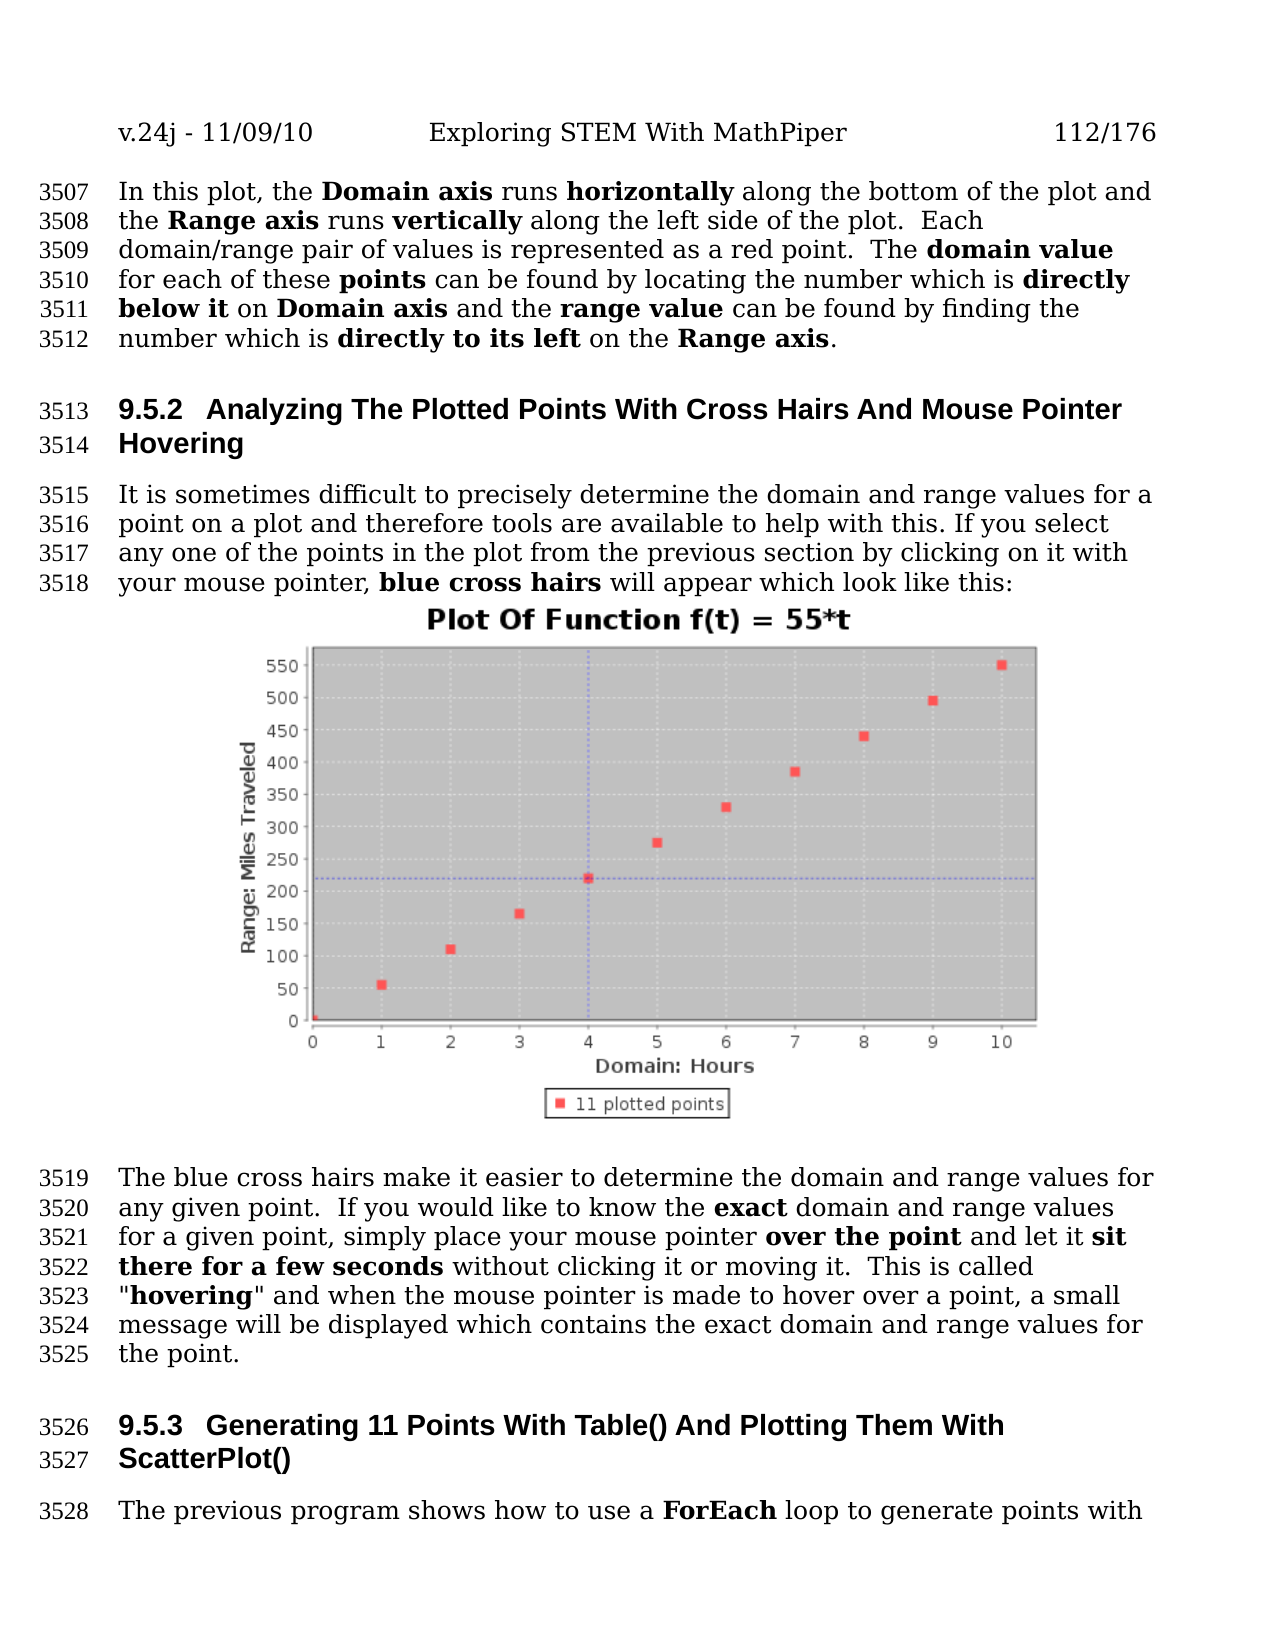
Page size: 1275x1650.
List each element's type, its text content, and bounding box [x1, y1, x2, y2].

subtitle Analyzing The Plotted Points With Cross Hairs And Mouse Pointer Hovering [118, 392, 1157, 459]
text The previous program shows how to use a ForEach loop to generate points with [118, 1496, 1157, 1525]
subtitle Generating 11 Points With Table() And Plotting Them With ScatterPlot() [118, 1408, 1157, 1475]
text In this plot, the Domain axis runs horizontally along the bottom of the plot and the Range axis runs vertically along the left side of the plot. Each domain/range pair of values is represented as a red point. The domain value for each of these points can be found by locating the number which is directly below it on Domain axis and the range value can be found by finding the number which is directly to its left on the Range axis. [118, 177, 1157, 353]
text The blue cross hairs make it easier to determine the domain and range values for any given point. If you would like to know the exact domain and range values for a given point, simply place your mouse pointer over the point and let it sit there for a few seconds without clicking it or moving it. This is called "hovering" and when the mouse pointer is made to hover over a point, a small message will be displayed which contains the exact domain and range values for the point. [118, 1164, 1157, 1369]
text It is sometimes difficult to precisely determine the domain and range values for a point on a plot and therefore tools are available to help with this. If you select any one of the points in the plot from the previous section by clicking on it with your mouse pointer, blue cross hairs will appear which look like this: [118, 480, 1157, 597]
picture [222, 603, 1053, 1120]
